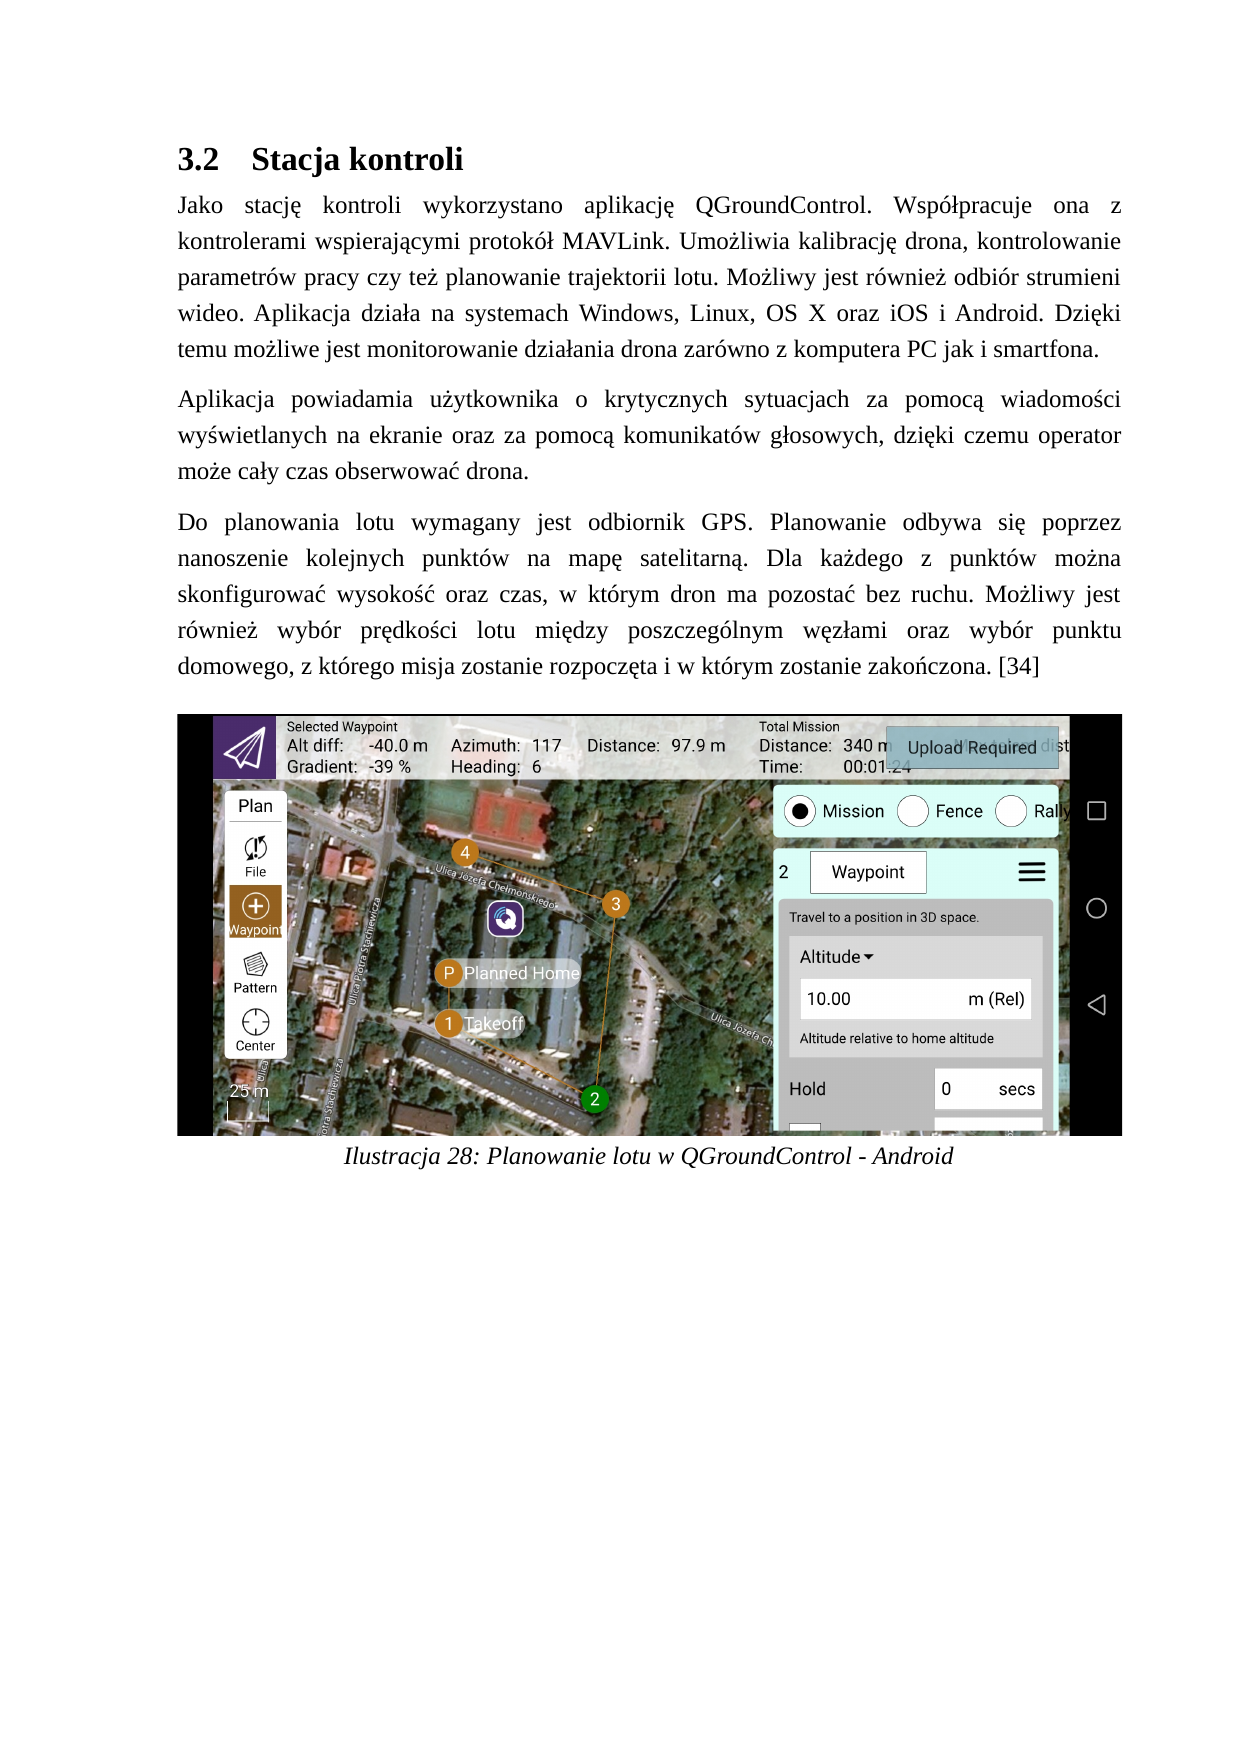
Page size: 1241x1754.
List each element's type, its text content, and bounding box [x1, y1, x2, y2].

text Jako stację kontroli wykorzystano aplikację QGroundControl. Współpracuje ona z kontrolerami wspierającymi protokół MAVLink. Umożliwia kalibrację drona, kontrolowanie parametrów pracy czy też planowanie trajektorii lotu. Możliwy jest również odbiór strumieni wideo. Aplikacja działa na systemach Windows, Linux, OS X oraz iOS i Android. Dzięki temu możliwe jest monitorowanie działania drona zarówno z komputera PC jak i smartfona. [177, 190, 1122, 363]
subtitle Stacja kontroli [177, 139, 1122, 178]
text Ilustracja 28: Planowanie lotu w QGroundControl - Android [177, 1136, 1122, 1170]
text Do planowania lotu wymagany jest odbiornik GPS. Planowanie odbywa się poprzez nanoszenie kolejnych punktów na mapę satelitarną. Dla każdego z punktów można skonfigurować wysokość oraz czas, w którym dron ma pozostać bez ruchu. Możliwy jest również wybór prędkości lotu między poszczególnym węzłami oraz wybór punktu domowego, z którego misja zostanie rozpoczęta i w którym zostanie zakończona. [34] [177, 507, 1122, 680]
text Aplikacja powiadamia użytkownika o krytycznych sytuacjach za pomocą wiadomości wyświetlanych na ekranie oraz za pomocą komunikatów głosowych, dzięki czemu operator może cały czas obserwować drona. [177, 384, 1122, 485]
picture [177, 714, 1123, 1136]
